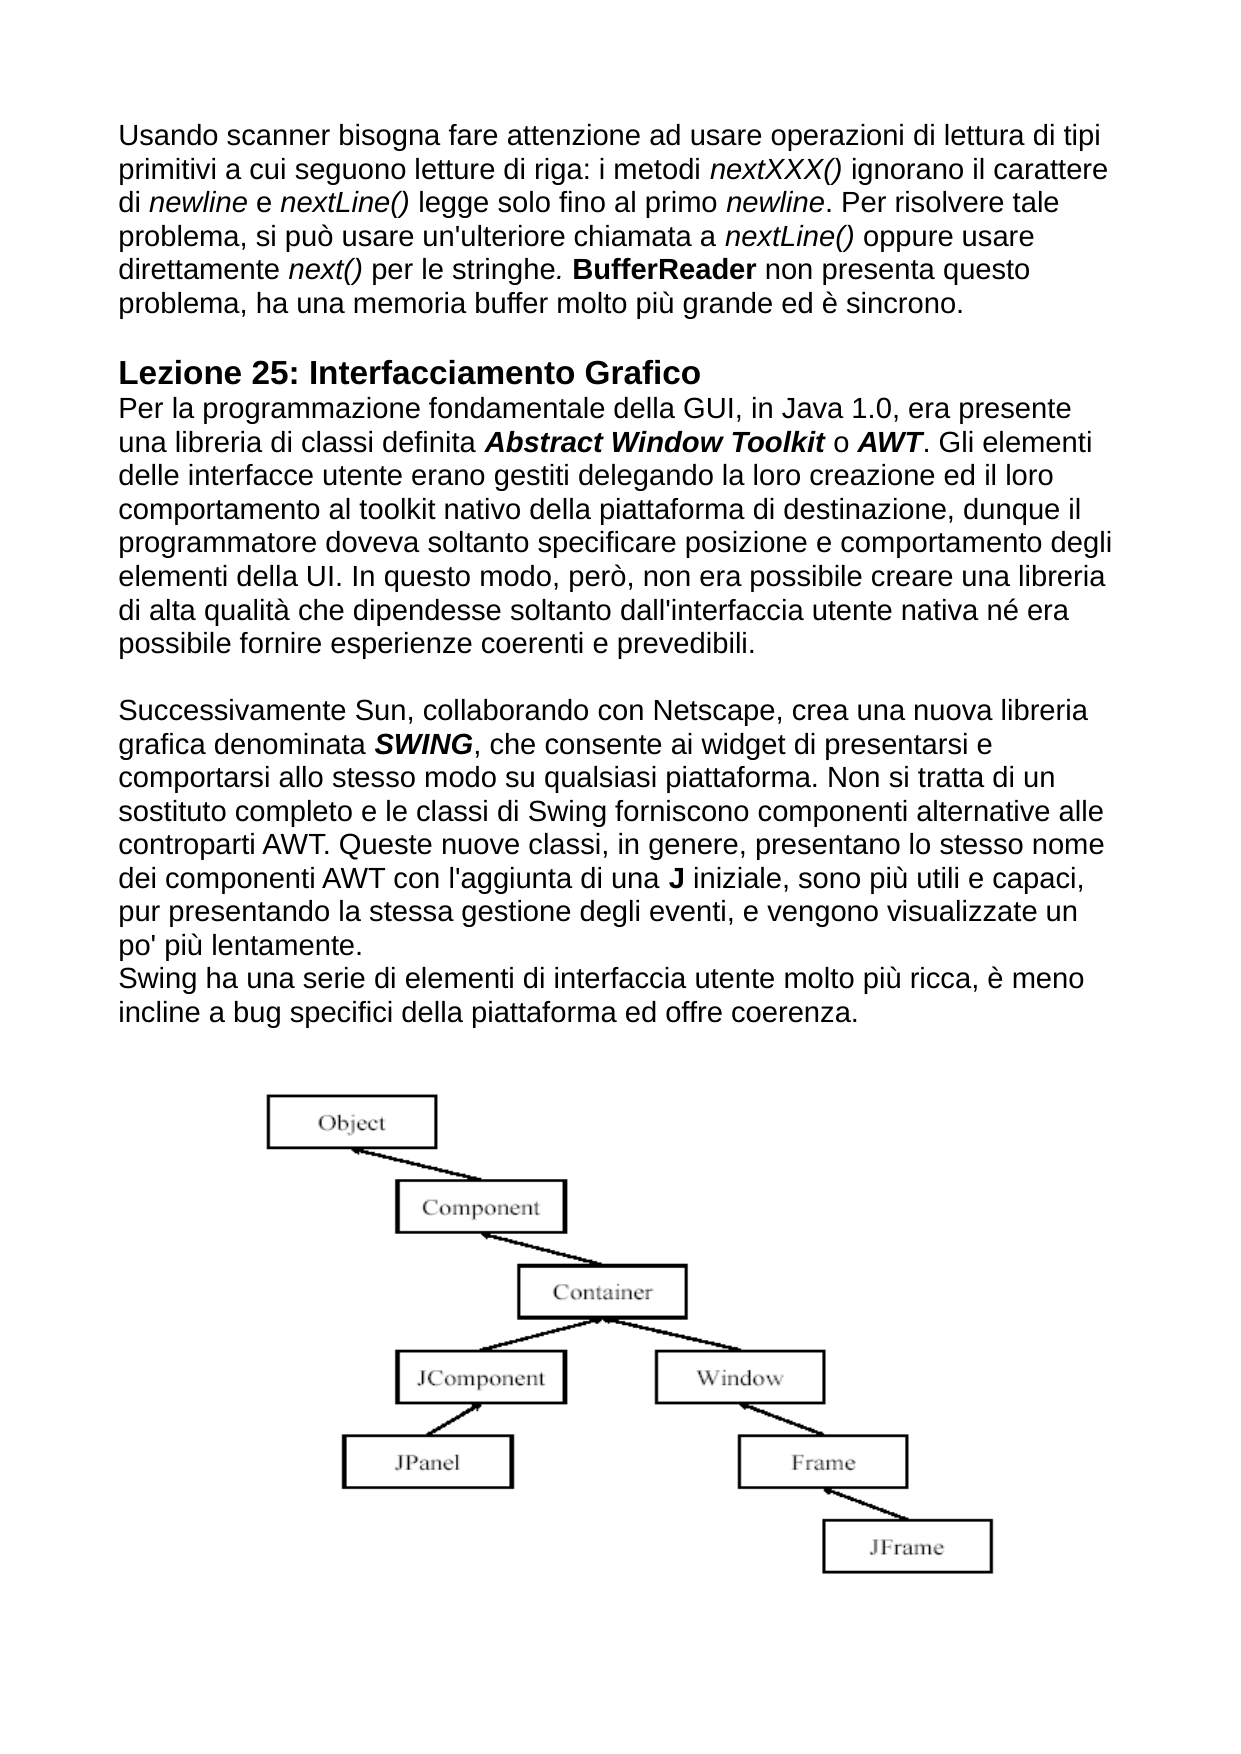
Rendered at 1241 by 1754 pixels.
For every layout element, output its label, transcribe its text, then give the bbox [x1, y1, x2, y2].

text Swing ha una serie di elementi di interfaccia utente molto più ricca, è meno incline a bug specifici della piattaforma ed offre coerenza. [118, 962, 1122, 1029]
picture [228, 1062, 1012, 1586]
text Usando scanner bisogna fare attenzione ad usare operazioni di lettura di tipi primitivi a cui seguono letture di riga: i metodi nextXXX() ignorano il carattere di newline e nextLine() legge solo fino al primo newline. Per risolvere tale problema, si può usare un'ulteriore chiamata a nextLine() oppure usare direttamente next() per le stringhe. BufferReader non presenta questo problema, ha una memoria buffer molto più grande ed è sincrono. [118, 118, 1122, 319]
text Successivamente Sun, collaborando con Netscape, crea una nuova libreria grafica denominata SWING, che consente ai widget di presentarsi e comportarsi allo stesso modo su qualsiasi piattaforma. Non si tratta di un sostituto completo e le classi di Swing forniscono componenti alternative alle controparti AWT. Queste nuove classi, in genere, presentano lo stesso nome dei componenti AWT con l'aggiunta di una J iniziale, sono più utili e capaci, pur presentando la stessa gestione degli eventi, e vengono visualizzate un po' più lentamente. [118, 693, 1122, 962]
text Per la programmazione fondamentale della GUI, in Java 1.0, era presente una libreria di classi definita Abstract Window Toolkit o AWT. Gli elementi delle interfacce utente erano gestiti delegando la loro creazione ed il loro comportamento al toolkit nativo della piattaforma di destinazione, dunque il programmatore doveva soltanto specificare posizione e comportamento degli elementi della UI. In questo modo, però, non era possibile creare una libreria di alta qualità che dipendesse soltanto dall'interfaccia utente nativa né era possibile fornire esperienze coerenti e prevedibili. [118, 391, 1122, 660]
text Lezione 25: Interfacciamento Grafico [118, 353, 1122, 391]
